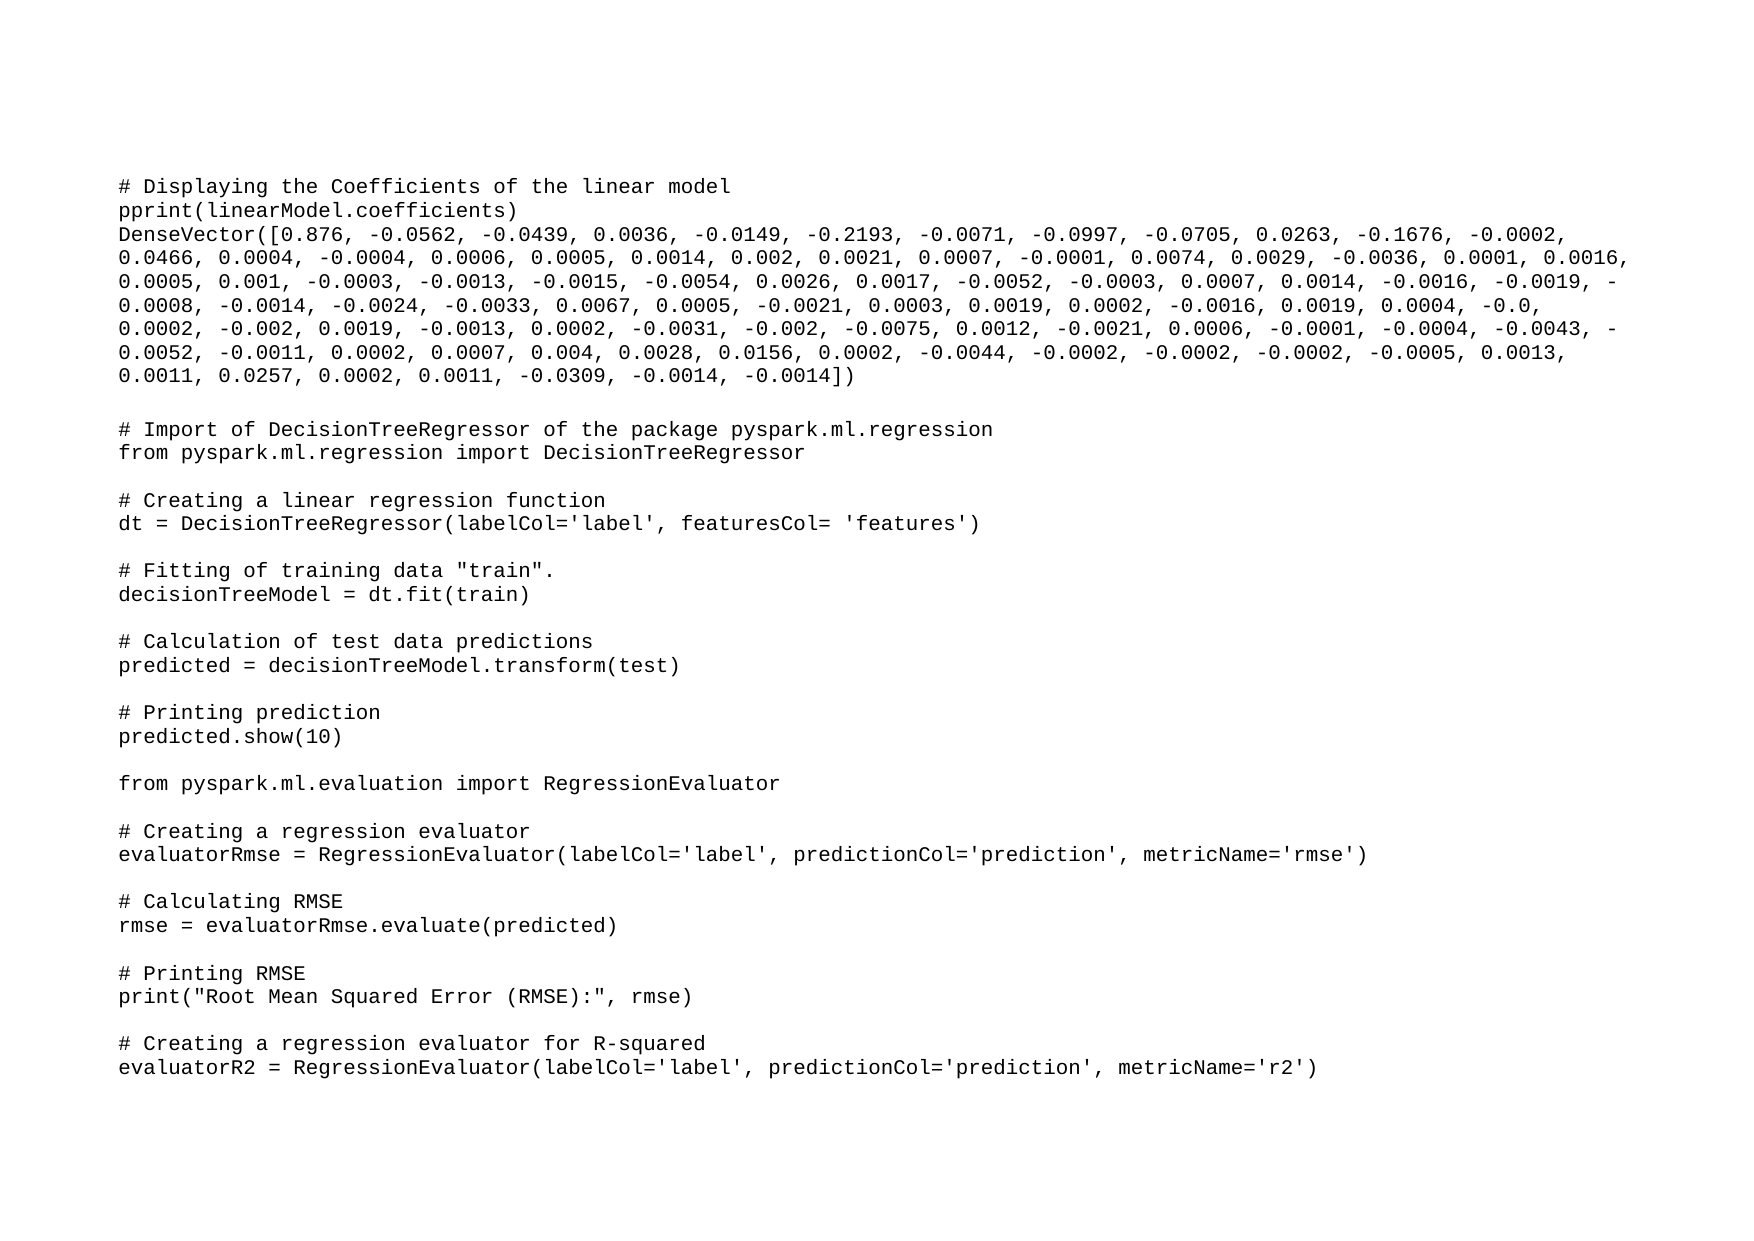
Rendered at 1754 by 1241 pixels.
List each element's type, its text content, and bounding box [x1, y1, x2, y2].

text # Import of DecisionTreeRegressor of the package pyspark.ml.regression [118, 419, 1636, 442]
text print("Root Mean Squared Error (RMSE):", rmse) [118, 986, 1636, 1010]
text # Printing RMSE [118, 962, 1636, 986]
text # Displaying the Coefficients of the linear model [118, 176, 1636, 200]
text pprint(linearModel.coefficients) [118, 200, 1636, 224]
text rmse = evaluatorRmse.evaluate(predicted) [118, 915, 1636, 939]
text predicted = decisionTreeModel.transform(test) [118, 655, 1636, 679]
text # Calculation of test data predictions [118, 631, 1636, 655]
text evaluatorRmse = RegressionEvaluator(labelCol='label', predictionCol='prediction', metricName='rmse') [118, 844, 1636, 868]
text from pyspark.ml.regression import DecisionTreeRegressor [118, 442, 1636, 466]
text # Calculating RMSE [118, 892, 1636, 915]
text predicted.show(10) [118, 726, 1636, 750]
text # Creating a regression evaluator [118, 821, 1636, 844]
text # Printing prediction [118, 702, 1636, 726]
text # Fitting of training data "train". [118, 561, 1636, 584]
text # Creating a regression evaluator for R-squared [118, 1033, 1636, 1057]
text from pyspark.ml.evaluation import RegressionEvaluator [118, 773, 1636, 797]
text evaluatorR2 = RegressionEvaluator(labelCol='label', predictionCol='prediction', metricName='r2') [118, 1057, 1636, 1081]
text decisionTreeModel = dt.fit(train) [118, 584, 1636, 608]
text dt = DecisionTreeRegressor(labelCol='label', featuresCol= 'features') [118, 513, 1636, 537]
text # Creating a linear regression function [118, 489, 1636, 513]
text DenseVector([0.876, -0.0562, -0.0439, 0.0036, -0.0149, -0.2193, -0.0071, -0.0997, -0.0705, 0.0263, -0.1676, -0.0002, 0.0466, 0.0004, -0.0004, 0.0006, 0.0005, 0.0014, 0.002, 0.0021, 0.0007, -0.0001, 0.0074, 0.0029, -0.0036, 0.0001, 0.0016, 0.0005, 0.001, -0.0003, -0.0013, -0.0015, -0.0054, 0.0026, 0.0017, -0.0052, -0.0003, 0.0007, 0.0014, -0.0016, -0.0019, -0.0008, -0.0014, -0.0024, -0.0033, 0.0067, 0.0005, -0.0021, 0.0003, 0.0019, 0.0002, -0.0016, 0.0019, 0.0004, -0.0, 0.0002, -0.002, 0.0019, -0.0013, 0.0002, -0.0031, -0.002, -0.0075, 0.0012, -0.0021, 0.0006, -0.0001, -0.0004, -0.0043, -0.0052, -0.0011, 0.0002, 0.0007, 0.004, 0.0028, 0.0156, 0.0002, -0.0044, -0.0002, -0.0002, -0.0002, -0.0005, 0.0013, 0.0011, 0.0257, 0.0002, 0.0011, -0.0309, -0.0014, -0.0014]) [118, 224, 1636, 389]
